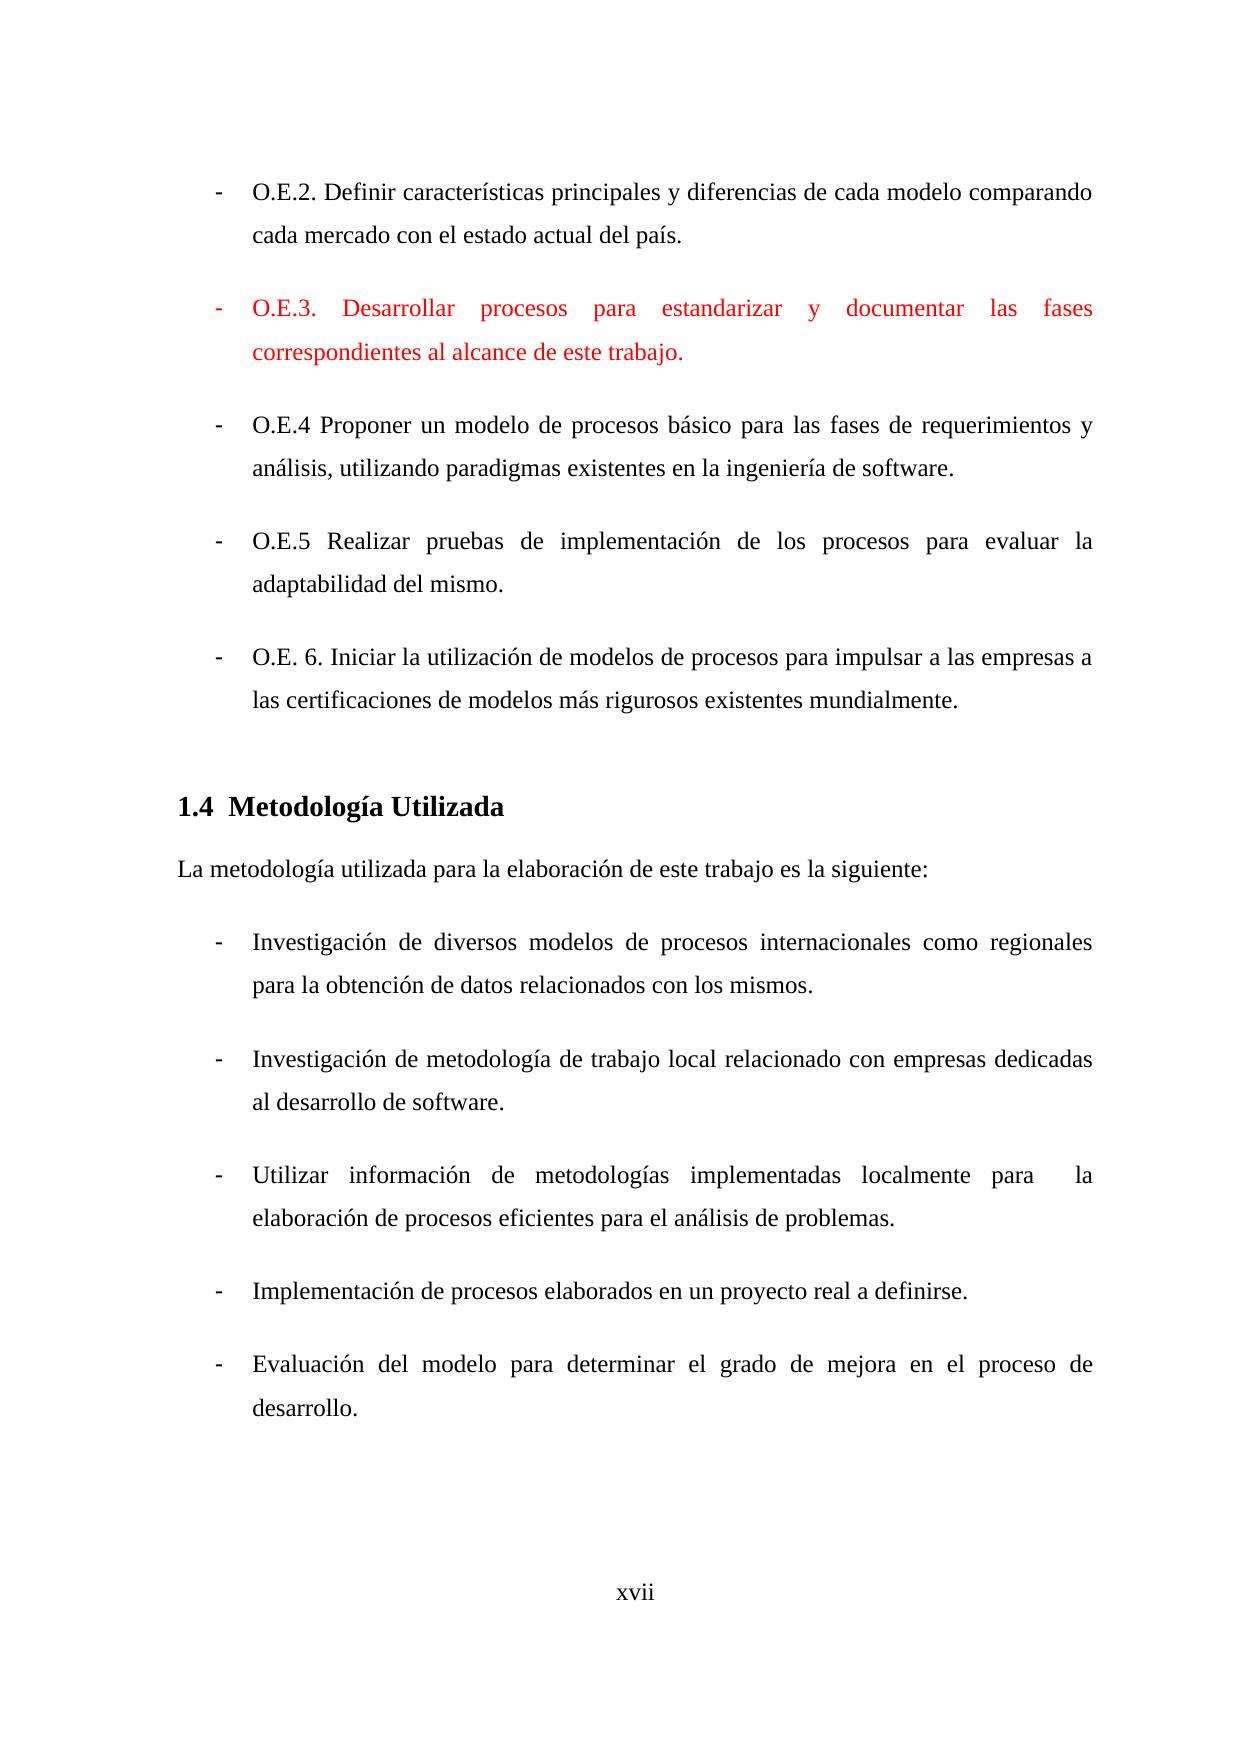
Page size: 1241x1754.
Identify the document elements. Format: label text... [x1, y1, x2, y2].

list O.E.5 Realizar pruebas de implementación de los procesos para evaluar la adaptabilidad del mismo. [214, 526, 1093, 598]
list O.E.2. Definir características principales y diferencias de cada modelo comparando cada mercado con el estado actual del país. [214, 177, 1093, 249]
list Investigación de metodología de trabajo local relacionado con empresas dedicadas al desarrollo de software. [214, 1043, 1093, 1116]
list Evaluación del modelo para determinar el grado de mejora en el proceso de desarrollo. [214, 1349, 1093, 1421]
text La metodología utilizada para la elaboración de este trabajo es la siguiente: [175, 854, 1093, 883]
subtitle 1.4 Metodología Utilizada [177, 789, 1093, 822]
list Investigación de diversos modelos de procesos internacionales como regionales para la obtención de datos relacionados con los mismos. [214, 927, 1093, 999]
list O.E. 6. Iniciar la utilización de modelos de procesos para impulsar a las empresas a las certificaciones de modelos más rigurosos existentes mundialmente. [214, 642, 1093, 714]
list Implementación de procesos elaborados en un proyecto real a definirse. [214, 1276, 1093, 1305]
list O.E.4 Proponer un modelo de procesos básico para las fases de requerimientos y análisis, utilizando paradigmas existentes en la ingeniería de software. [214, 410, 1093, 482]
list Utilizar información de metodologías implementadas localmente para la elaboración de procesos eficientes para el análisis de problemas. [214, 1160, 1093, 1232]
list O.E.3. Desarrollar procesos para estandarizar y documentar las fases correspondientes al alcance de este trabajo. [214, 293, 1093, 365]
